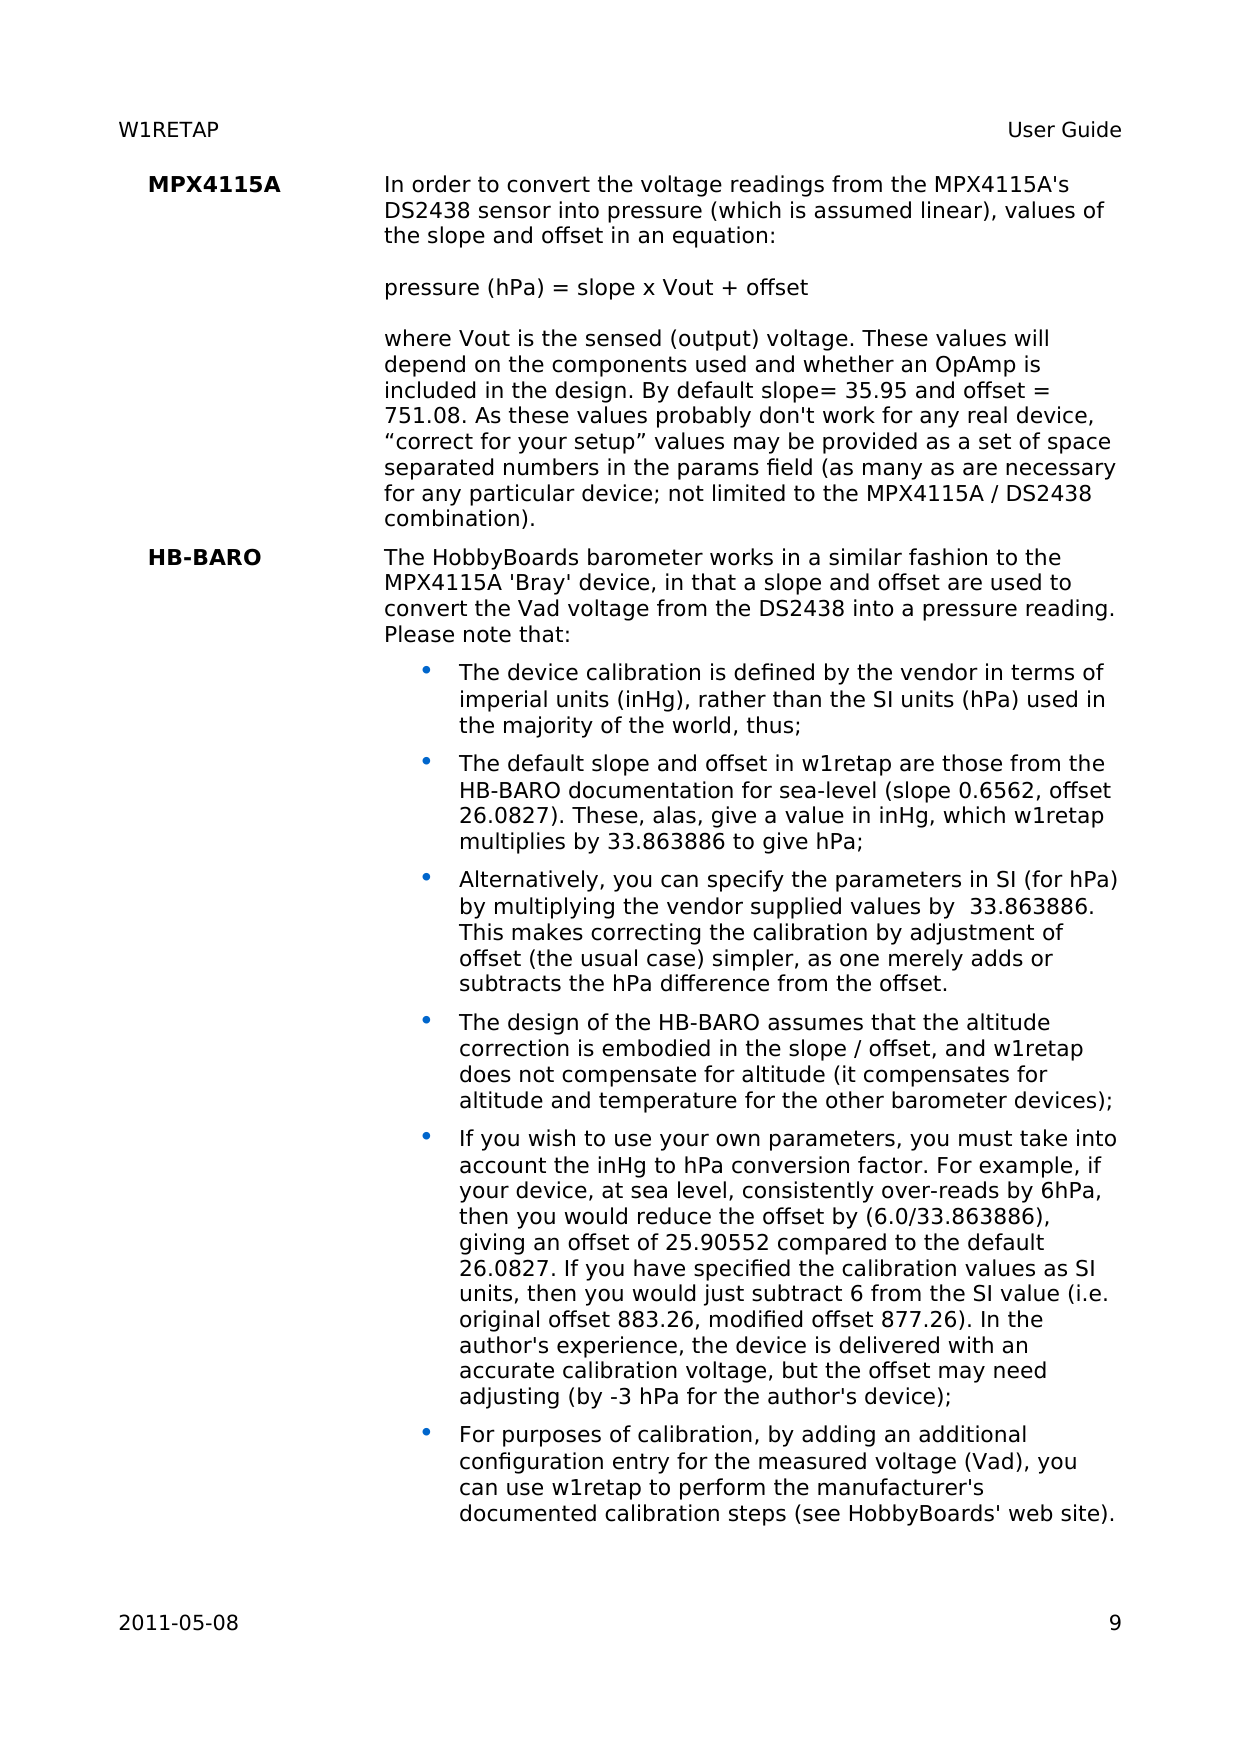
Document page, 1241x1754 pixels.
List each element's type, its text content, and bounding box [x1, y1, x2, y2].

list MPX4115A In order to convert the voltage readings from the MPX4115A's DS2438 sensor into pressure (which is assumed linear), values of the slope and offset in an equation: pressure (hPa) = slope x Vout + offset where Vout is the sensed (output) voltage. These values will depend on the components used and whether an OpAmp is included in the design. By default slope= 35.95 and offset = 751.08. As these values probably don't work for any real device, “correct for your setup” values may be provided as a set of space separated numbers in the params field (as many as are necessary for any particular device; not limited to the MPX4115A / DS2438 combination). [148, 172, 1122, 532]
list If you wish to use your own parameters, you must take into account the inHg to hPa conversion factor. For example, if your device, at sea level, consistently over-reads by 6hPa, then you would reduce the offset by (6.0/33.863886), giving an offset of 25.90552 compared to the default 26.0827. If you have specified the calibration values as SI units, then you would just subtract 6 from the SI value (i.e. original offset 883.26, modified offset 877.26). In the author's experience, the device is delivered with an accurate calibration voltage, but the offset may need adjusting (by -3 hPa for the author's device); [185, 1126, 1122, 1410]
list The default slope and offset in w1retap are those from the HB-BARO documentation for sea-level (slope 0.6562, offset 26.0827). These, alas, give a value in inHg, which w1retap multiplies by 33.863886 to give hPa; [185, 751, 1122, 855]
list The device calibration is defined by the vendor in terms of imperial units (inHg), rather than the SI units (hPa) used in the majority of the world, thus; [185, 660, 1122, 738]
list Alternatively, you can specify the parameters in SI (for hPa) by multiplying the vendor supplied values by 33.863886. This makes correcting the calibration by adjustment of offset (the usual case) simpler, as one merely adds or subtracts the hPa difference from the offset. [185, 867, 1122, 997]
list The design of the HB-BARO assumes that the altitude correction is embodied in the slope / offset, and w1retap does not compensate for altitude (it compensates for altitude and temperature for the other barometer devices); [185, 1009, 1122, 1113]
list HB-BARO The HobbyBoards barometer works in a similar fashion to the MPX4115A 'Bray' device, in that a slope and offset are used to convert the Vad voltage from the DS2438 into a pressure reading. Please note that: [148, 544, 1122, 647]
list For purposes of calibration, by adding an additional configuration entry for the measured voltage (Vad), you can use w1retap to perform the manufacturer's documented calibration steps (see HobbyBoards' web site). [185, 1422, 1122, 1526]
